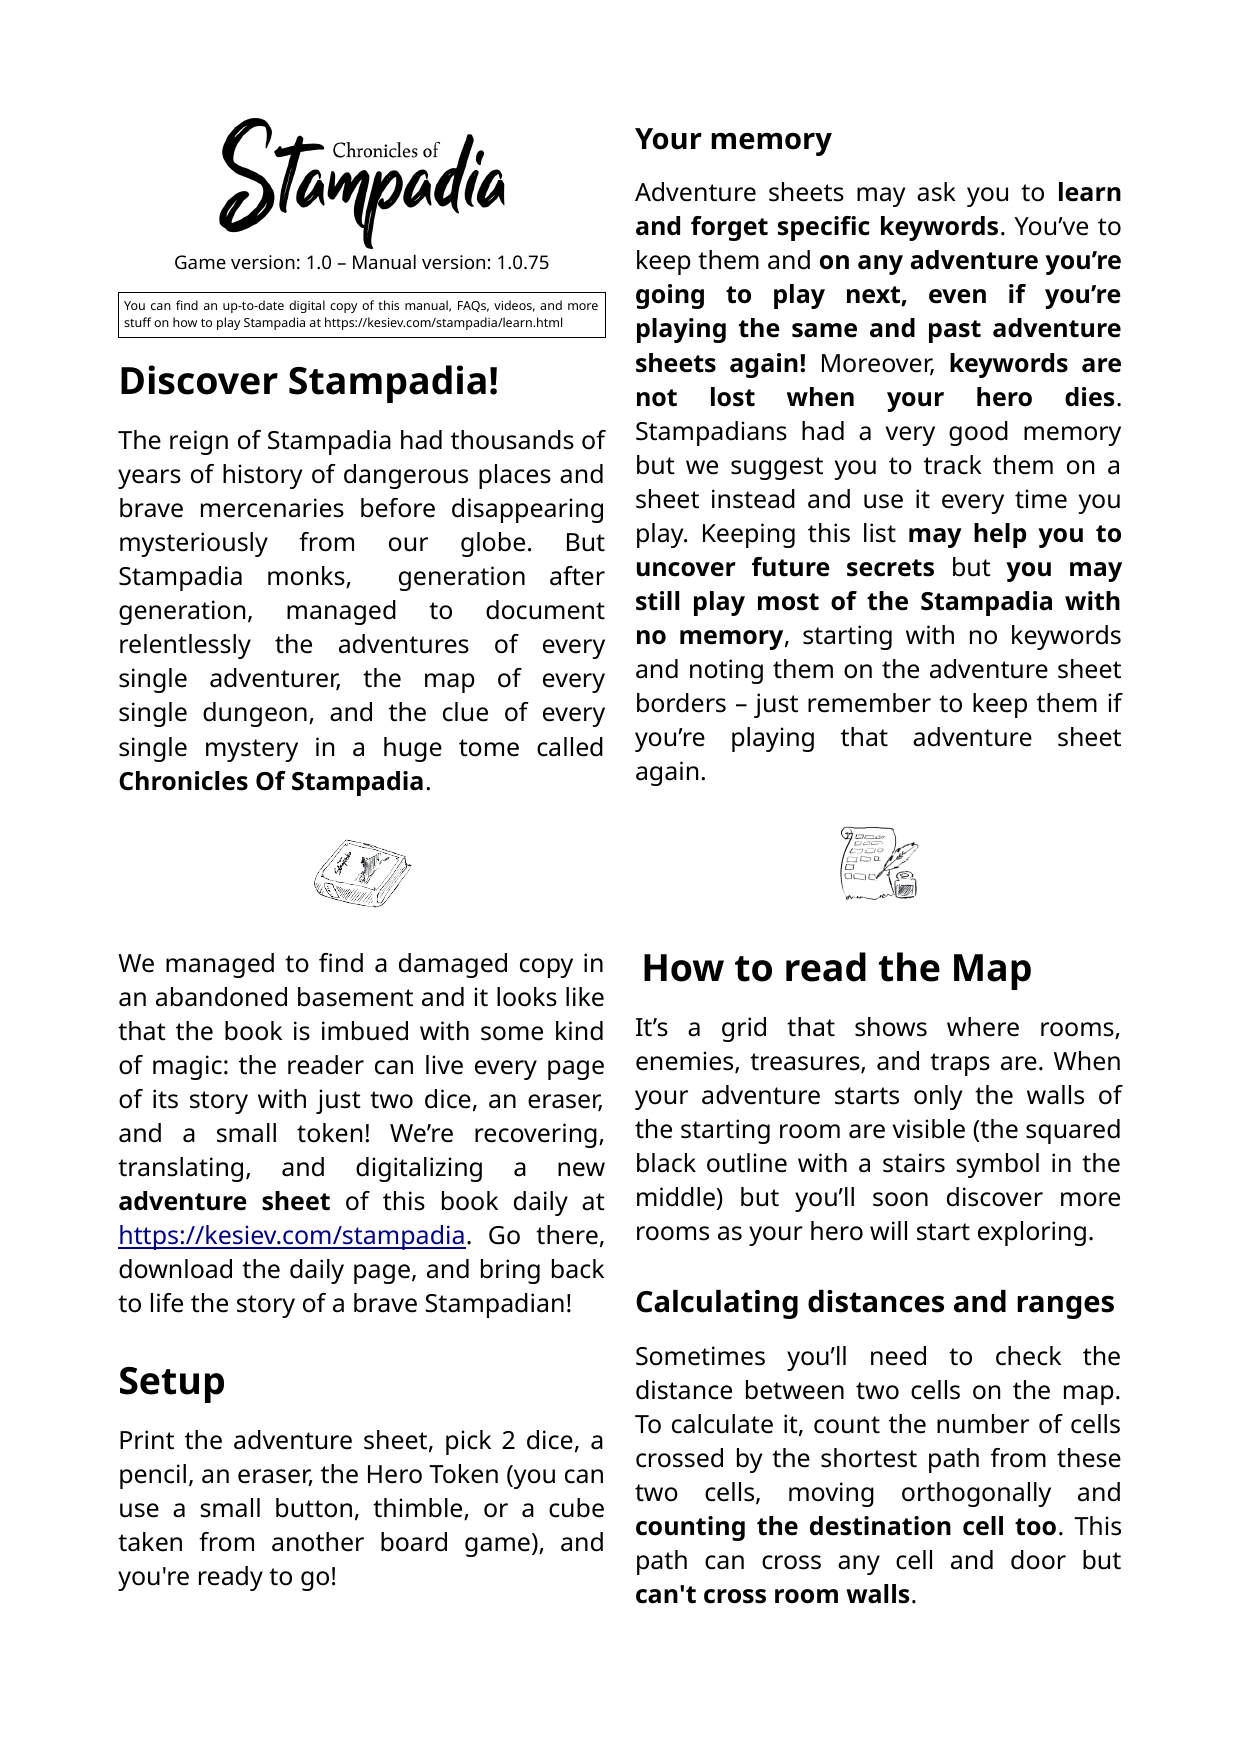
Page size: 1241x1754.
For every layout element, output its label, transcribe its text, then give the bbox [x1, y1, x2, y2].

picture [219, 118, 505, 249]
text Adventure sheets may ask you to learn and forget specific keywords. You’ve to keep them and on any adventure you’re going to play next, even if you’re playing the same and past adventure sheets again! Moreover, keywords are not lost when your hero dies. Stampadians had a very good memory but we suggest you to track them on a sheet instead and use it every time you play. Keeping this list may help you to uncover future secrets but you may still play most of the Stampadia with no memory, starting with no keywords and noting them on the adventure sheet borders – just remember to keep them if you’re playing that adventure sheet again. [635, 175, 1122, 788]
text Calculating distances and ranges [635, 1282, 1122, 1321]
text We managed to find a damaged copy in an abandoned basement and it looks like that the book is imbued with some kind of magic: the reader can live every page of its story with just two dice, an eraser, and a small token! We’re recovering, translating, and digitalizing a new adventure sheet of this book daily at https://kesiev.com/stampadia. Go there, download the daily page, and bring back to life the story of a brave Stampadian! [118, 945, 605, 1320]
text Your memory [635, 118, 1122, 158]
picture [305, 831, 419, 912]
text How to read the Map [635, 941, 1122, 992]
text Setup [118, 1354, 605, 1405]
text Discover Stampadia! [118, 354, 605, 406]
table_header You can find an up-to-date digital copy of this manual, FAQs, videos, and more stuff on how to play Stampadia at https://kesiev.com/stampadia/learn.html [119, 293, 605, 337]
text It’s a grid that shows where rooms, enemies, treasures, and traps are. When your adventure starts only the walls of the starting room are visible (the squared black outline with a stairs symbol in the middle) but you’ll soon discover more rooms as your hero will start exploring. [635, 1009, 1122, 1248]
text Print the adventure sheet, pick 2 dice, a pencil, an eraser, the Hero Token (you can use a small button, thimble, or a cube taken from another board game), and you're ready to go! [118, 1422, 605, 1593]
text The reign of Stampadia had thousands of years of history of dangerous places and brave mercenaries before disappearing mysteriously from our globe. But Stampadia monks, generation after generation, managed to document relentlessly the adventures of every single adventurer, the map of every single dungeon, and the clue of every single mystery in a huge tome called Chronicles Of Stampadia. [118, 423, 605, 797]
text Sometimes you’ll need to check the distance between two cells on the map. To calculate it, count the number of cells crossed by the shortest path from these two cells, moving orthogonally and counting the destination cell too. This path can cross any cell and door but can't cross room walls. [635, 1338, 1122, 1611]
picture [835, 822, 922, 907]
text Game version: 1.0 – Manual version: 1.0.75 [118, 249, 605, 274]
